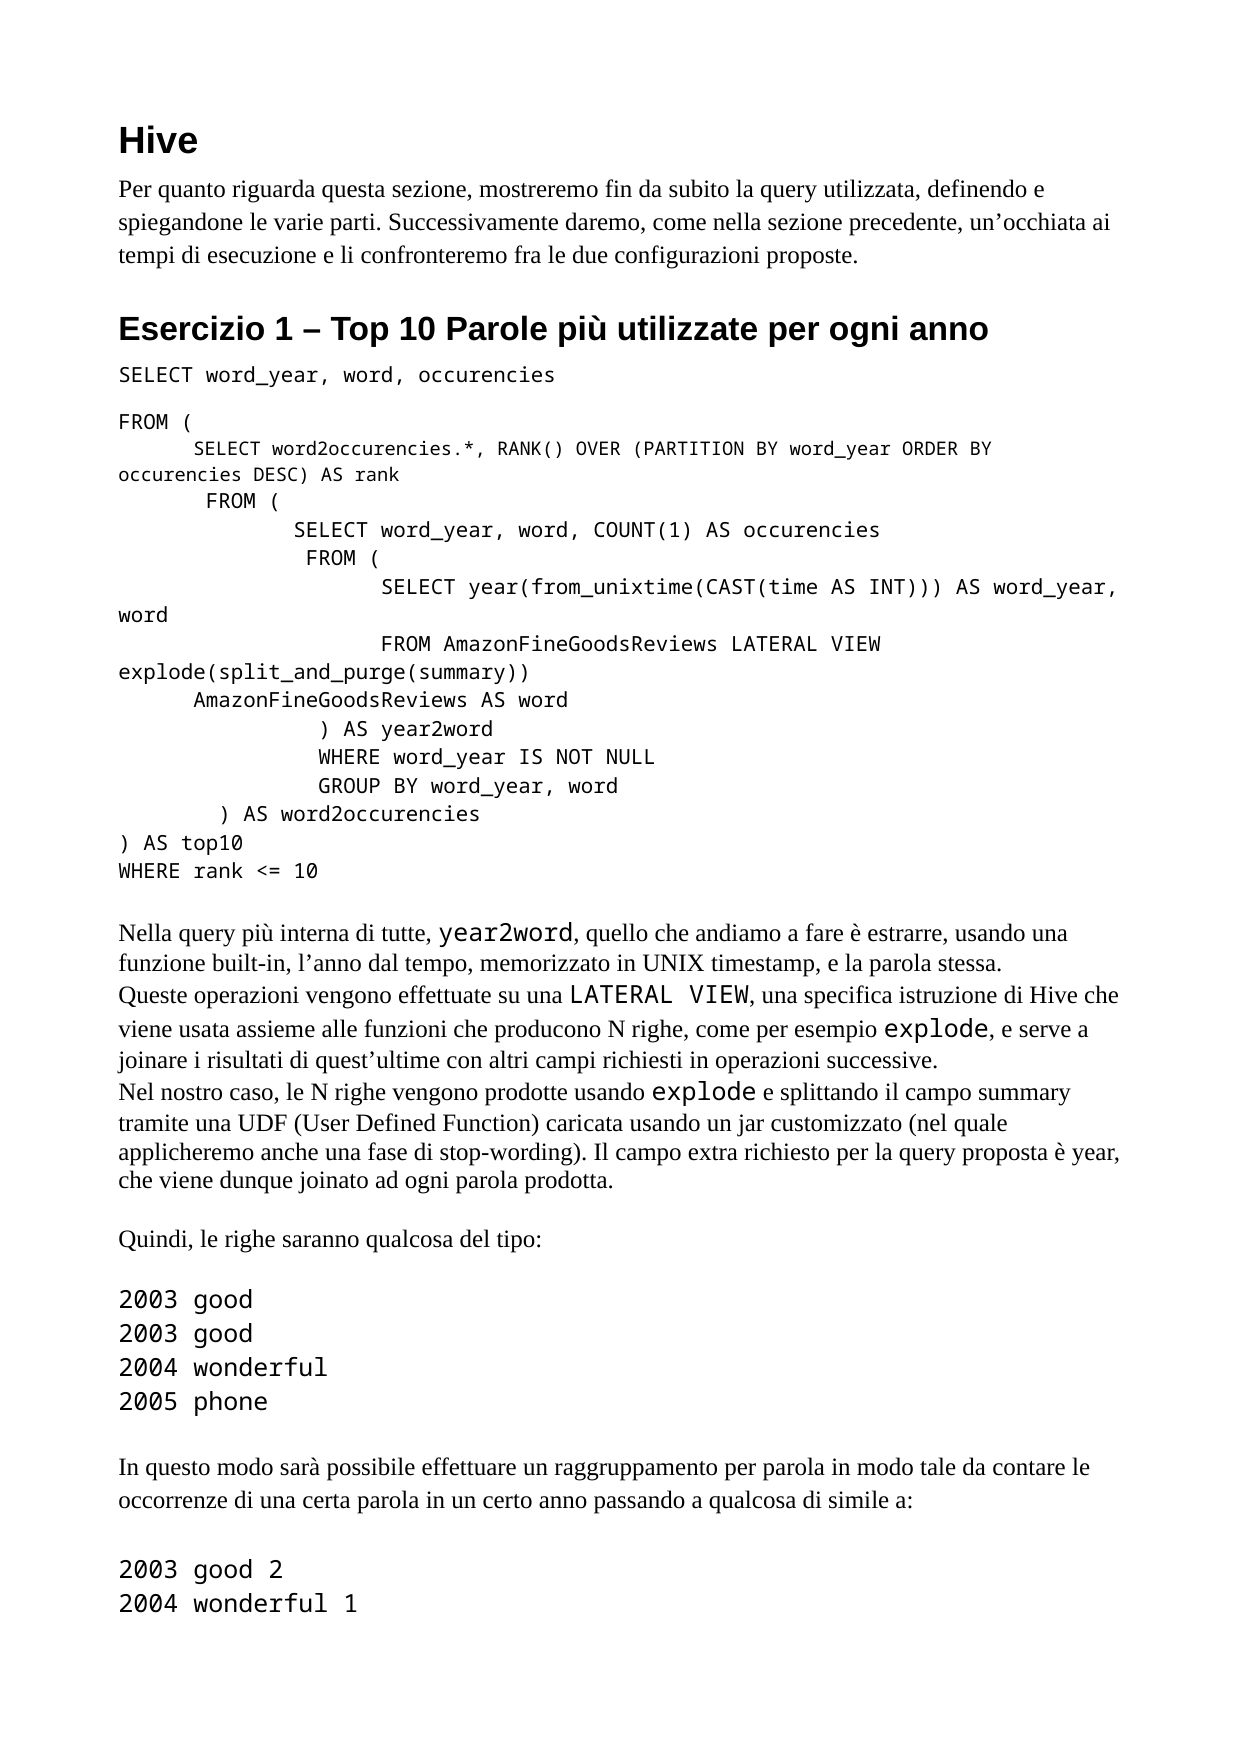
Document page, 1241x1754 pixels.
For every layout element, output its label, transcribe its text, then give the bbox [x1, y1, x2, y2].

text 2004 wonderful [118, 1350, 1122, 1384]
text FROM AmazonFineGoodsReviews LATERAL VIEW explode(split_and_purge(summary)) AmazonFineGoodsReviews AS word [118, 629, 1122, 714]
text SELECT year(from_unixtime(CAST(time AS INT))) AS word_year, word [118, 572, 1122, 629]
text Per quanto riguarda questa sezione, mostreremo fin da subito la query utilizzata, definendo e spiegandone le varie parti. Successivamente daremo, come nella sezione precedente, un’occhiata ai tempi di esecuzione e li confronteremo fra le due configurazioni proposte. [118, 174, 1122, 269]
text 2003 good [118, 1282, 1122, 1316]
text ) AS top10 [118, 828, 1122, 856]
text WHERE rank <= 10 [118, 856, 1122, 885]
text GROUP BY word_year, word [118, 771, 1122, 799]
text Quindi, le righe saranno qualcosa del tipo: [118, 1224, 1122, 1252]
text FROM ( [118, 407, 1122, 436]
subtitle Hive [118, 118, 1122, 162]
text ) AS year2word [118, 714, 1122, 742]
text 2003 good 2 [118, 1551, 1122, 1585]
text FROM ( [118, 487, 1122, 515]
text WHERE word_year IS NOT NULL [118, 742, 1122, 771]
text In questo modo sarà possibile effettuare un raggruppamento per parola in modo tale da contare le occorrenze di una certa parola in un certo anno passando a qualcosa di simile a: [118, 1452, 1122, 1514]
text FROM ( [118, 543, 1122, 572]
text SELECT word_year, word, COUNT(1) AS occurencies [118, 515, 1122, 543]
text 2005 phone [118, 1384, 1122, 1418]
text 2004 wonderful 1 [118, 1585, 1122, 1619]
text 2003 good [118, 1316, 1122, 1350]
text ) AS word2occurencies [118, 799, 1122, 828]
text Nella query più interna di tutte, year2word, quello che andiamo a fare è estrarre, usando una funzione built-in, l’anno dal tempo, memorizzato in UNIX timestamp, e la parola stessa. Queste operazioni vengono effettuate su una LATERAL VIEW, una specifica istruzione di Hive che viene usata assieme alle funzioni che producono N righe, come per esempio explode, e serve a joinare i risultati di quest’ultime con altri campi richiesti in operazioni successive. Nel nostro caso, le N righe vengono prodotte usando explode e splittando il campo summary tramite una UDF (User Defined Function) caricata usando un jar customizzato (nel quale applicheremo anche una fase di stop-wording). Il campo extra richiesto per la query proposta è year, che viene dunque joinato ad ogni parola prodotta. [118, 914, 1122, 1194]
subtitle Esercizio 1 – Top 10 Parole più utilizzate per ogni anno [118, 309, 1122, 347]
text SELECT word_year, word, occurencies [118, 360, 1122, 388]
text SELECT word2occurencies.*, RANK() OVER (PARTITION BY word_year ORDER BY occurencies DESC) AS rank [118, 436, 1122, 487]
